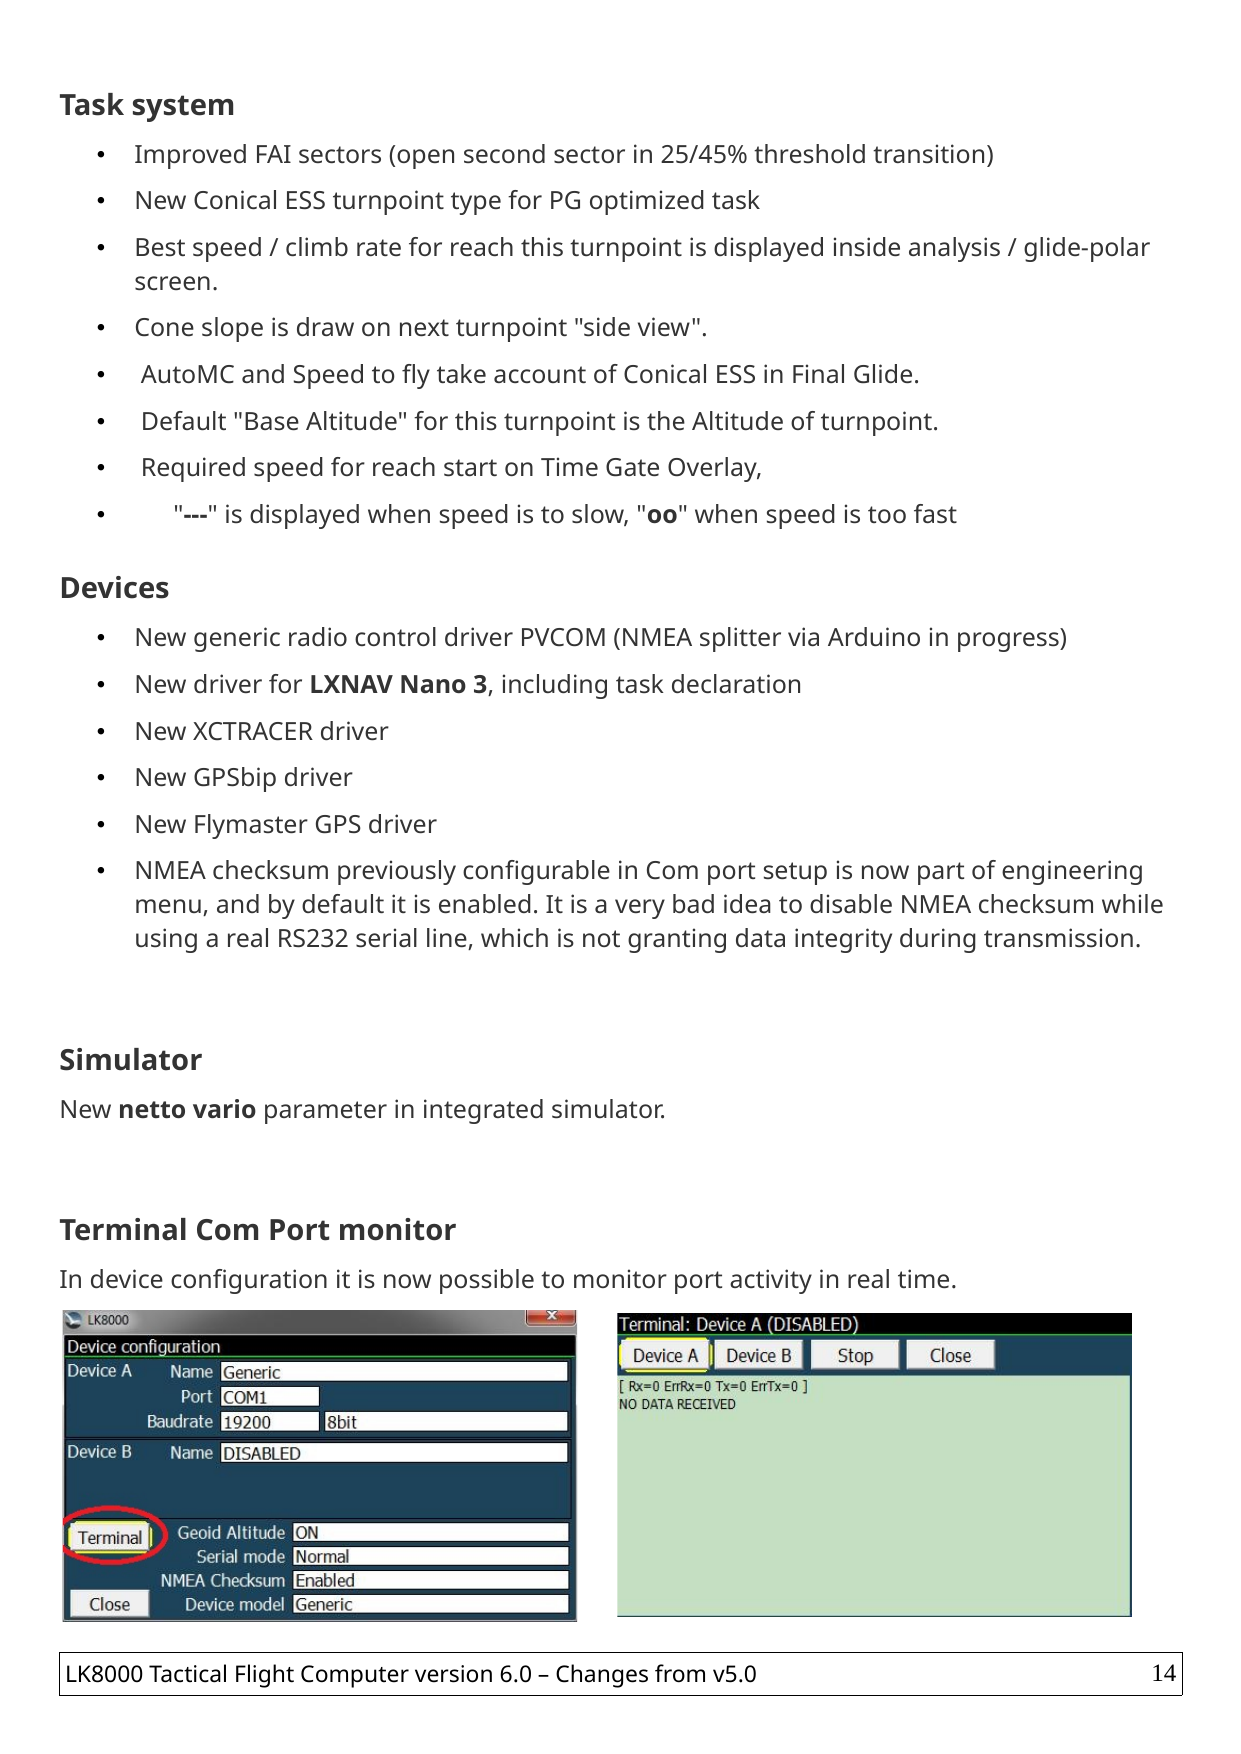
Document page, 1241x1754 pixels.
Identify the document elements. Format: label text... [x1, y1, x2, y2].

text New netto vario parameter in integrated simulator. [59, 1091, 1181, 1125]
list Required speed for reach start on Time Gate Overlay, [97, 450, 1181, 484]
list New generic radio control driver PVCOM (NMEA splitter via Arduino in progress) [97, 620, 1181, 654]
list Default "Base Altitude" for this turnpoint is the Altitude of turnpoint. [97, 403, 1181, 437]
picture [617, 1313, 1132, 1617]
list New GPSbip driver [97, 760, 1181, 794]
list New Flymaster GPS driver [97, 806, 1181, 840]
subtitle Terminal Com Port monitor [59, 1209, 1181, 1249]
list Cone slope is draw on next turnpoint "side view". [97, 310, 1181, 344]
list New Conical ESS turnpoint type for PG optimized task [97, 183, 1181, 217]
list AutoMC and Speed to fly take account of Conical ESS in Final Glide. [97, 357, 1181, 391]
subtitle Task system [59, 84, 1181, 124]
list New XCTRACER driver [97, 713, 1181, 747]
picture [62, 1310, 578, 1622]
text In device configuration it is now possible to monitor port activity in real time. [59, 1262, 1181, 1296]
list New driver for LXNAV Nano 3, including task declaration [97, 667, 1181, 701]
list NMEA checksum previously configurable in Com port setup is now part of engineering menu, and by default it is enabled. It is a very bad idea to disable NMEA checksum while using a real RS232 serial line, which is not granting data integrity during transmission. [97, 853, 1181, 955]
list "---" is displayed when speed is to slow, "oo" when speed is too fast [97, 496, 1181, 530]
list Improved FAI sectors (open second sector in 25/45% threshold transition) [97, 136, 1181, 170]
subtitle Simulator [59, 1039, 1181, 1079]
subtitle Devices [59, 568, 1181, 607]
list Best speed / climb rate for reach this turnpoint is displayed inside analysis / glide-polar screen. [97, 229, 1181, 297]
